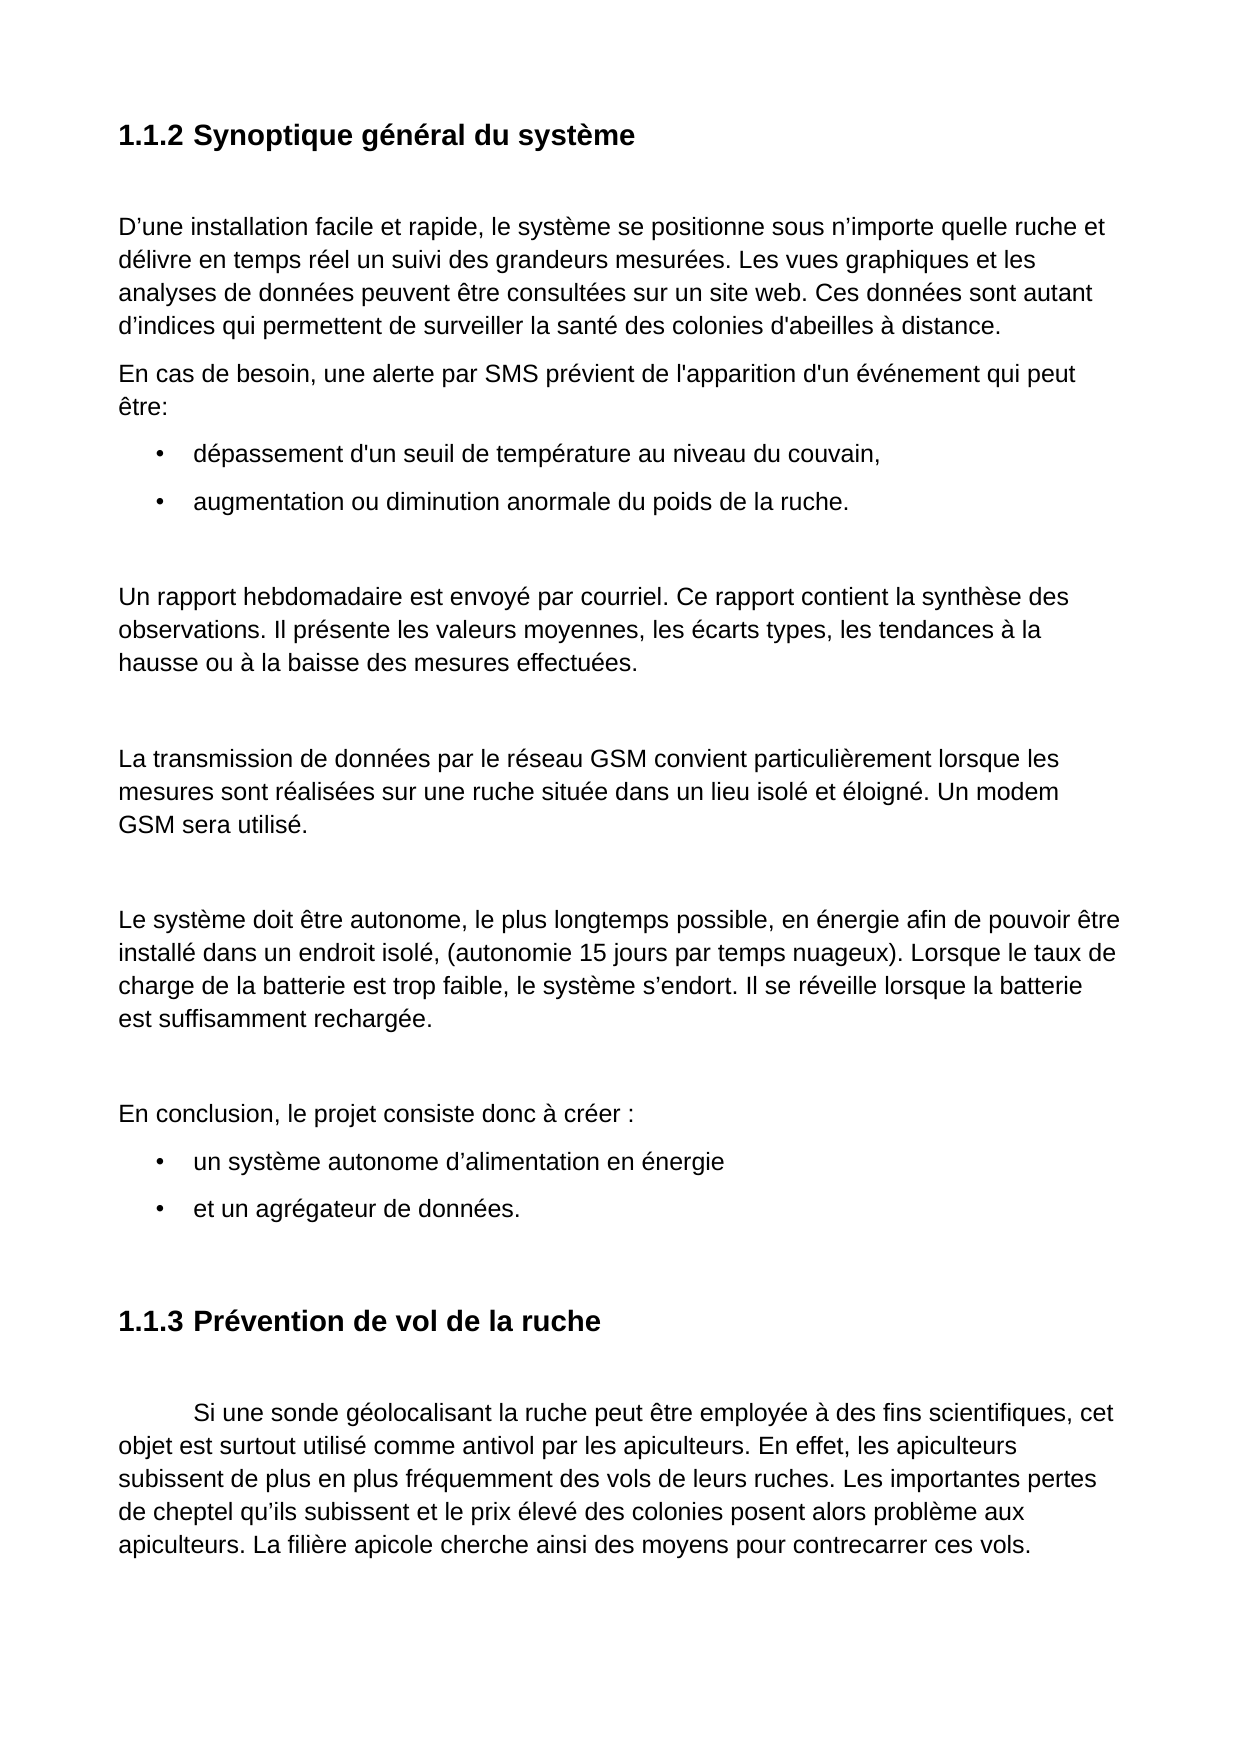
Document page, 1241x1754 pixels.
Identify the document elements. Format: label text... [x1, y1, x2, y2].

text Un rapport hebdomadaire est envoyé par courriel. Ce rapport contient la synthèse des observations. Il présente les valeurs moyennes, les écarts types, les tendances à la hausse ou à la baisse des mesures effectuées. [118, 582, 1122, 677]
text En conclusion, le projet consiste donc à créer : [118, 1099, 1122, 1128]
subtitle Prévention de vol de la ruche [118, 1304, 1122, 1338]
text La transmission de données par le réseau GSM convient particulièrement lorsque les mesures sont réalisées sur une ruche située dans un lieu isolé et éloigné. Un modem GSM sera utilisé. [118, 743, 1122, 838]
subtitle Synoptique général du système [118, 118, 1122, 152]
text D’une installation facile et rapide, le système se positionne sous n’importe quelle ruche et délivre en temps réel un suivi des grandeurs mesurées. Les vues graphiques et les analyses de données peuvent être consultées sur un site web. Ces données sont autant d’indices qui permettent de surveiller la santé des colonies d'abeilles à distance. [118, 212, 1122, 340]
list et un agrégateur de données. [156, 1194, 1122, 1223]
text En cas de besoin, une alerte par SMS prévient de l'apparition d'un événement qui peut être: [118, 359, 1122, 420]
list augmentation ou diminution anormale du poids de la ruche. [156, 487, 1122, 516]
text Si une sonde géolocalisant la ruche peut être employée à des fins scientifiques, cet objet est surtout utilisé comme antivol par les apiculteurs. En effet, les apiculteurs subissent de plus en plus fréquemment des vols de leurs ruches. Les importantes pertes de cheptel qu’ils subissent et le prix élevé des colonies posent alors problème aux apiculteurs. La filière apicole cherche ainsi des moyens pour contrecarrer ces vols. [118, 1398, 1122, 1559]
list dépassement d'un seuil de température au niveau du couvain, [156, 439, 1122, 468]
list un système autonome d’alimentation en énergie [156, 1147, 1122, 1176]
text Le système doit être autonome, le plus longtemps possible, en énergie afin de pouvoir être installé dans un endroit isolé, (autonomie 15 jours par temps nuageux). Lorsque le taux de charge de la batterie est trop faible, le système s’endort. Il se réveille lorsque la batterie est suffisamment rechargée. [118, 905, 1122, 1033]
